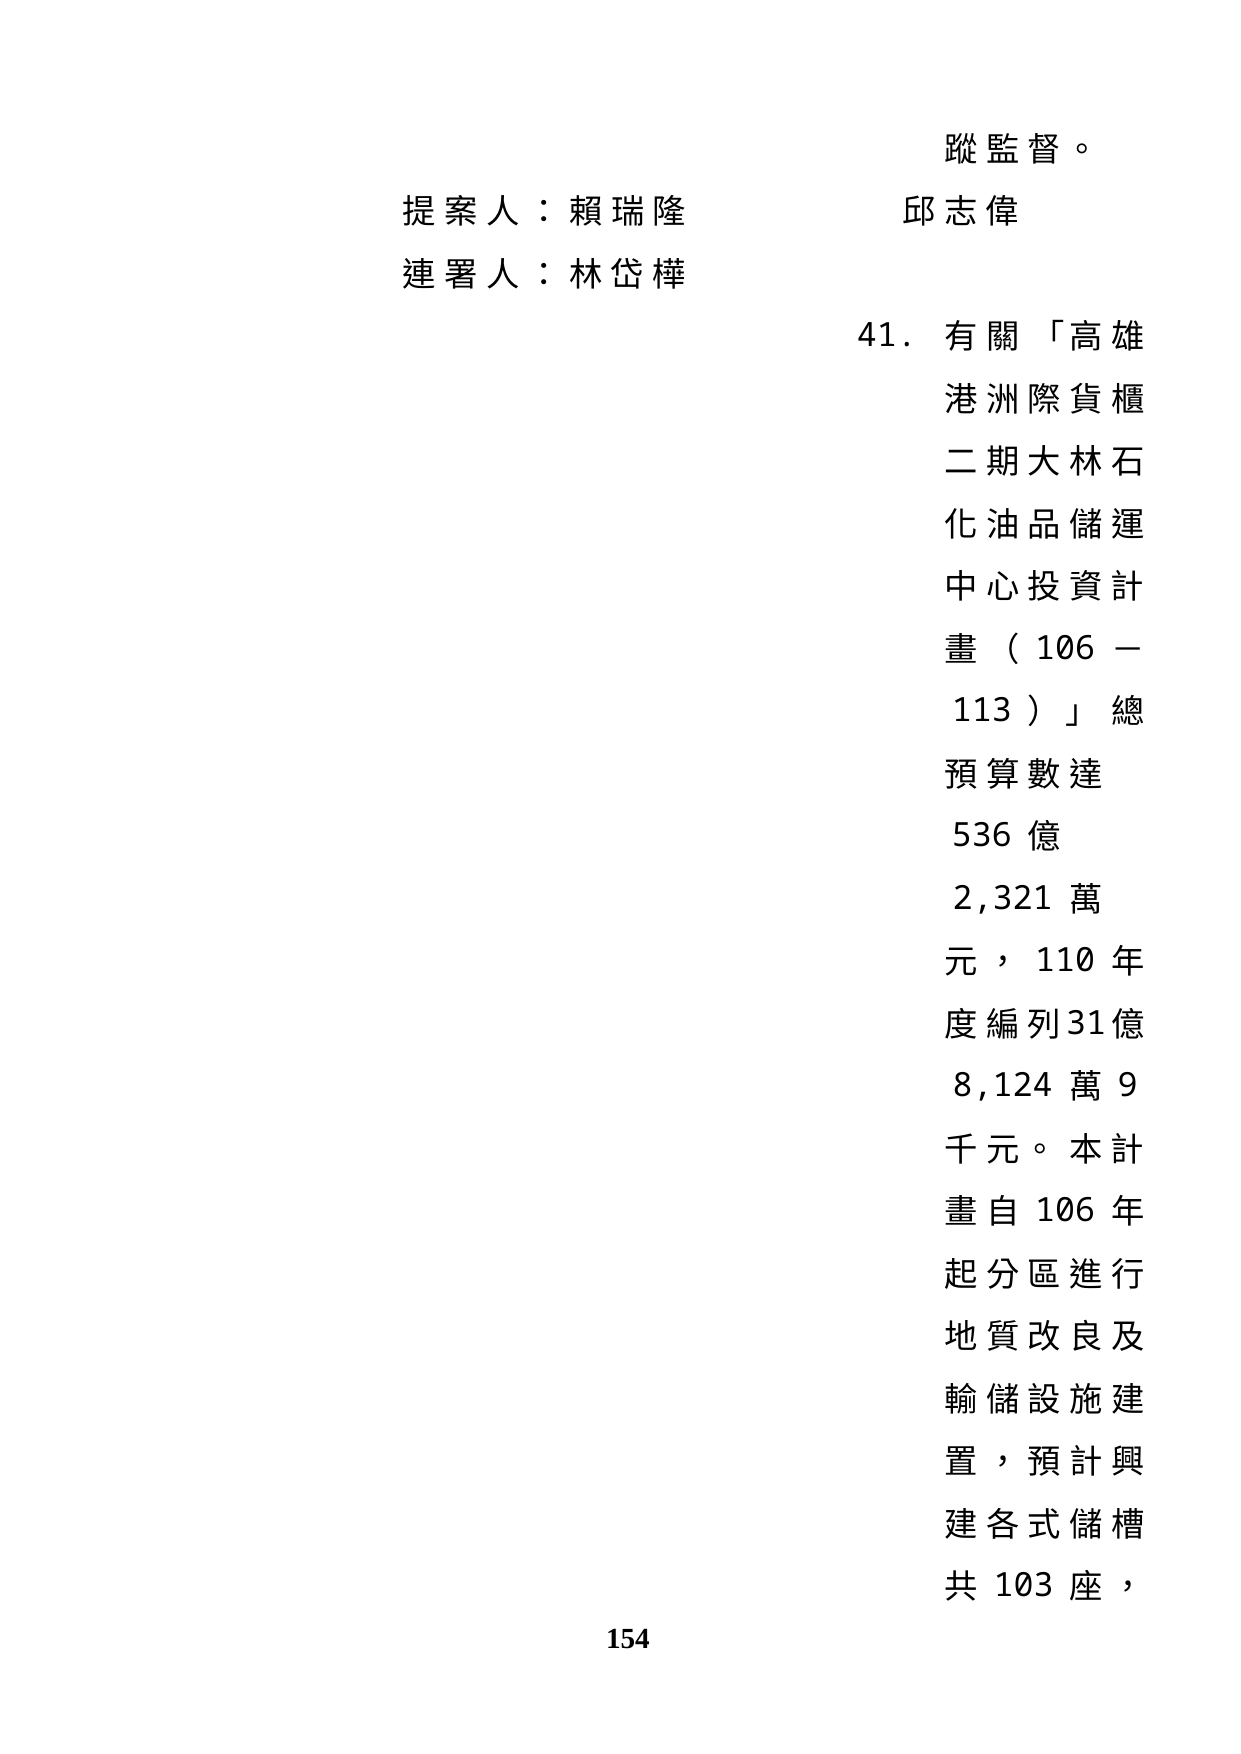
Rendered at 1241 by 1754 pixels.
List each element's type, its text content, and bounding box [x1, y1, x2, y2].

text 連署人：林岱樺 [384, 230, 1044, 292]
text 提案人：賴瑞隆 邱志偉 [384, 167, 1044, 230]
list 有關「高雄港洲際貨櫃二期大林石化油品儲運中心投資計畫（106－113）」總預算數達536億2,321萬元，110年度編列31億8,124萬9千元。本計畫自106年起分區進行地質改良及輸儲設施建置，預計興建各式儲槽共103座， [849, 292, 1148, 1605]
list 蹤監督。 [849, 105, 1148, 167]
